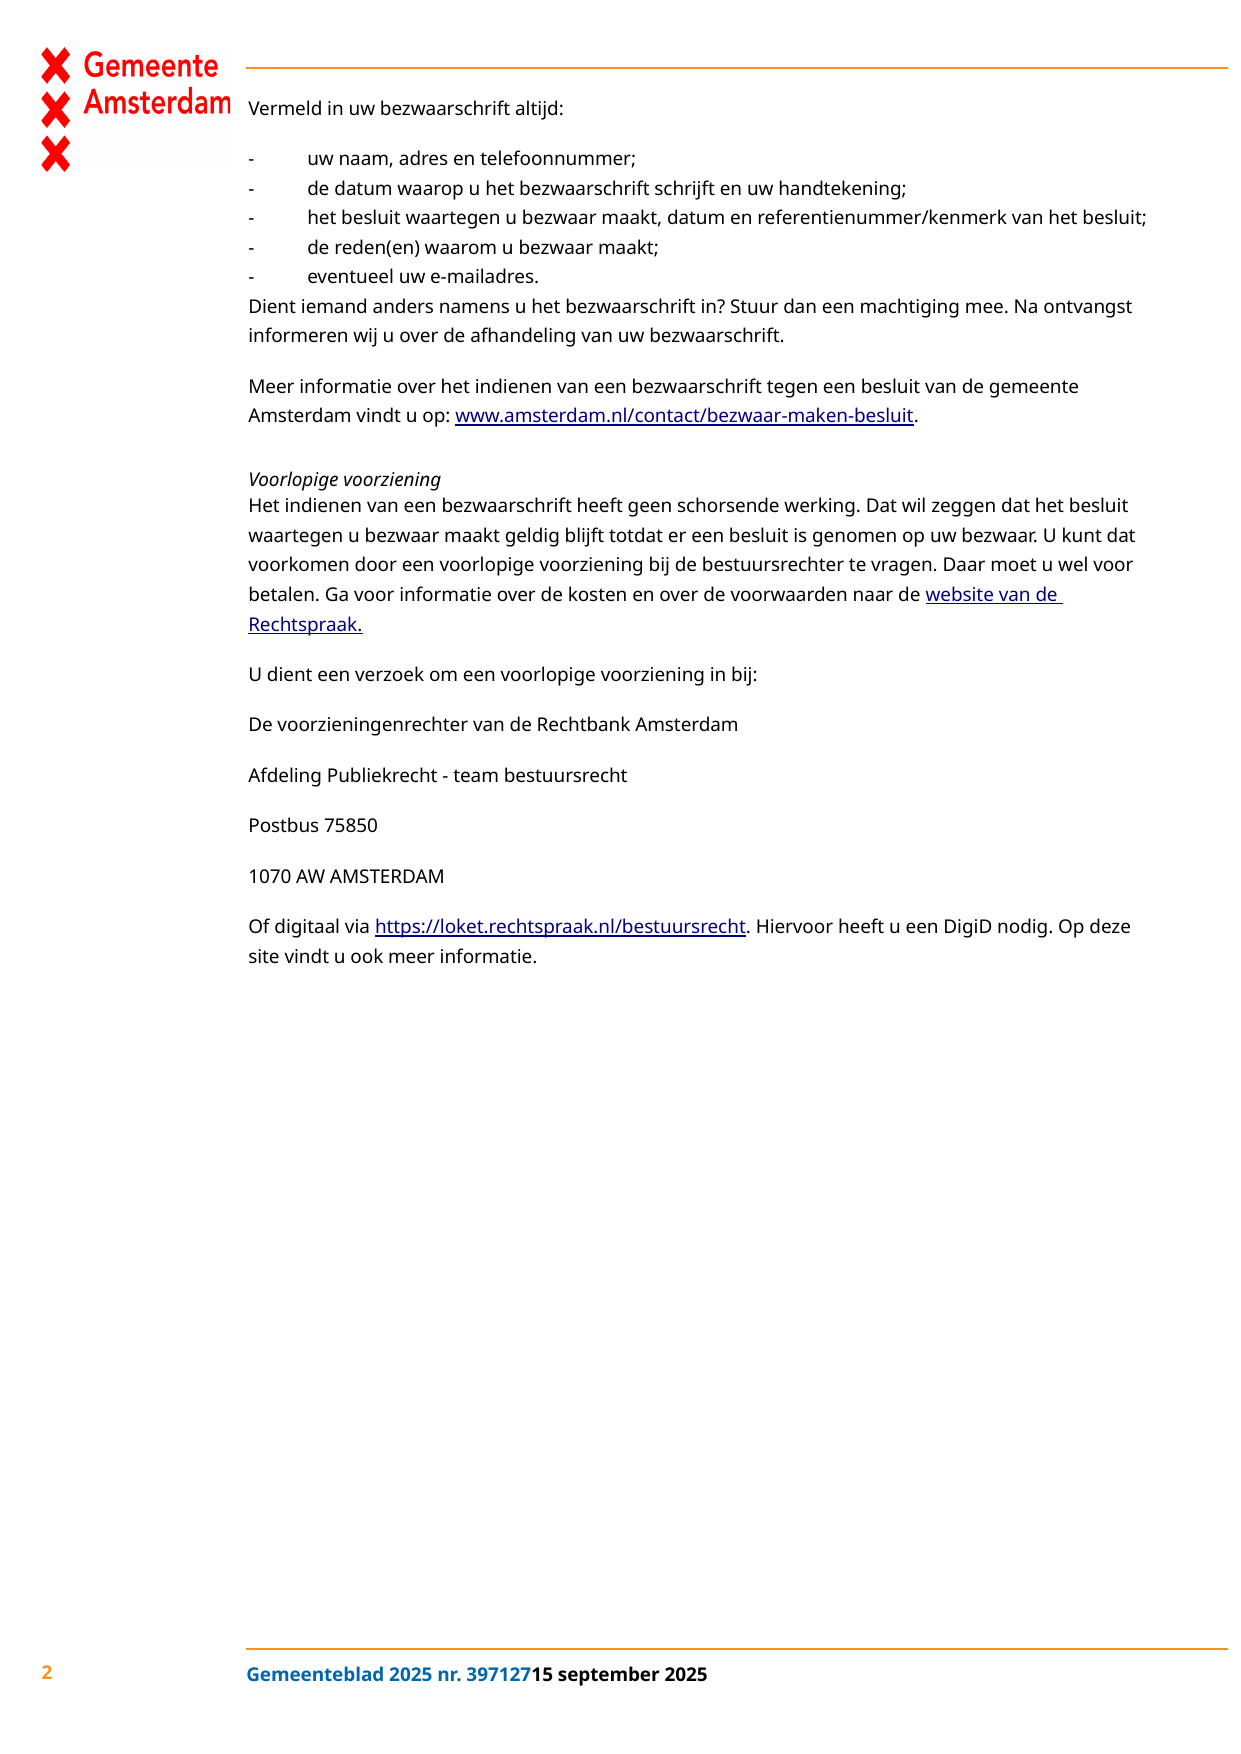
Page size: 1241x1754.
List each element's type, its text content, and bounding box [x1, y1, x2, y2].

text De voorzieningenrechter van de Rechtbank Amsterdam [248, 712, 1152, 737]
picture [41, 47, 231, 172]
text U dient een verzoek om een voorlopige voorziening in bij: [248, 661, 1152, 687]
text Of digitaal via https://loket.rechtspraak.nl/bestuursrecht. Hiervoor heeft u een DigiD nodig. Op deze site vindt u ook meer informatie. [248, 913, 1152, 968]
text 1070 AW AMSTERDAM [248, 863, 1152, 888]
text Meer informatie over het indienen van een bezwaarschrift tegen een besluit van de gemeente Amsterdam vindt u op: www.amsterdam.nl/contact/bezwaar-maken-besluit. [248, 373, 1152, 428]
list het besluit waartegen u bezwaar maakt, datum en referentienummer/kenmerk van het besluit; [248, 204, 1152, 230]
list uw naam, adres en telefoonnummer; [248, 145, 1152, 171]
text Postbus 75850 [248, 812, 1152, 838]
text Het indienen van een bezwaarschrift heeft geen schorsende werking. Dat wil zeggen dat het besluit waartegen u bezwaar maakt geldig blijft totdat er een besluit is genomen op uw bezwaar. U kunt dat voorkomen door een voorlopige voorziening bij de bestuursrechter te vragen. Daar moet u wel voor betalen. Ga voor informatie over de kosten en over de voorwaarden naar de website van de Rechtspraak. [248, 492, 1152, 636]
list de datum waarop u het bezwaarschrift schrijft en uw handtekening; [248, 175, 1152, 201]
text Voorlopige voorziening [248, 467, 1152, 492]
text Dient iemand anders namens u het bezwaarschrift in? Stuur dan een machtiging mee. Na ontvangst informeren wij u over de afhandeling van uw bezwaarschrift. [248, 293, 1152, 348]
text Afdeling Publiekrecht - team bestuursrecht [248, 762, 1152, 788]
list eventueel uw e-mailadres. [248, 263, 1152, 289]
list de reden(en) waarom u bezwaar maakt; [248, 234, 1152, 260]
text Vermeld in uw bezwaarschrift altijd: [248, 95, 1152, 121]
